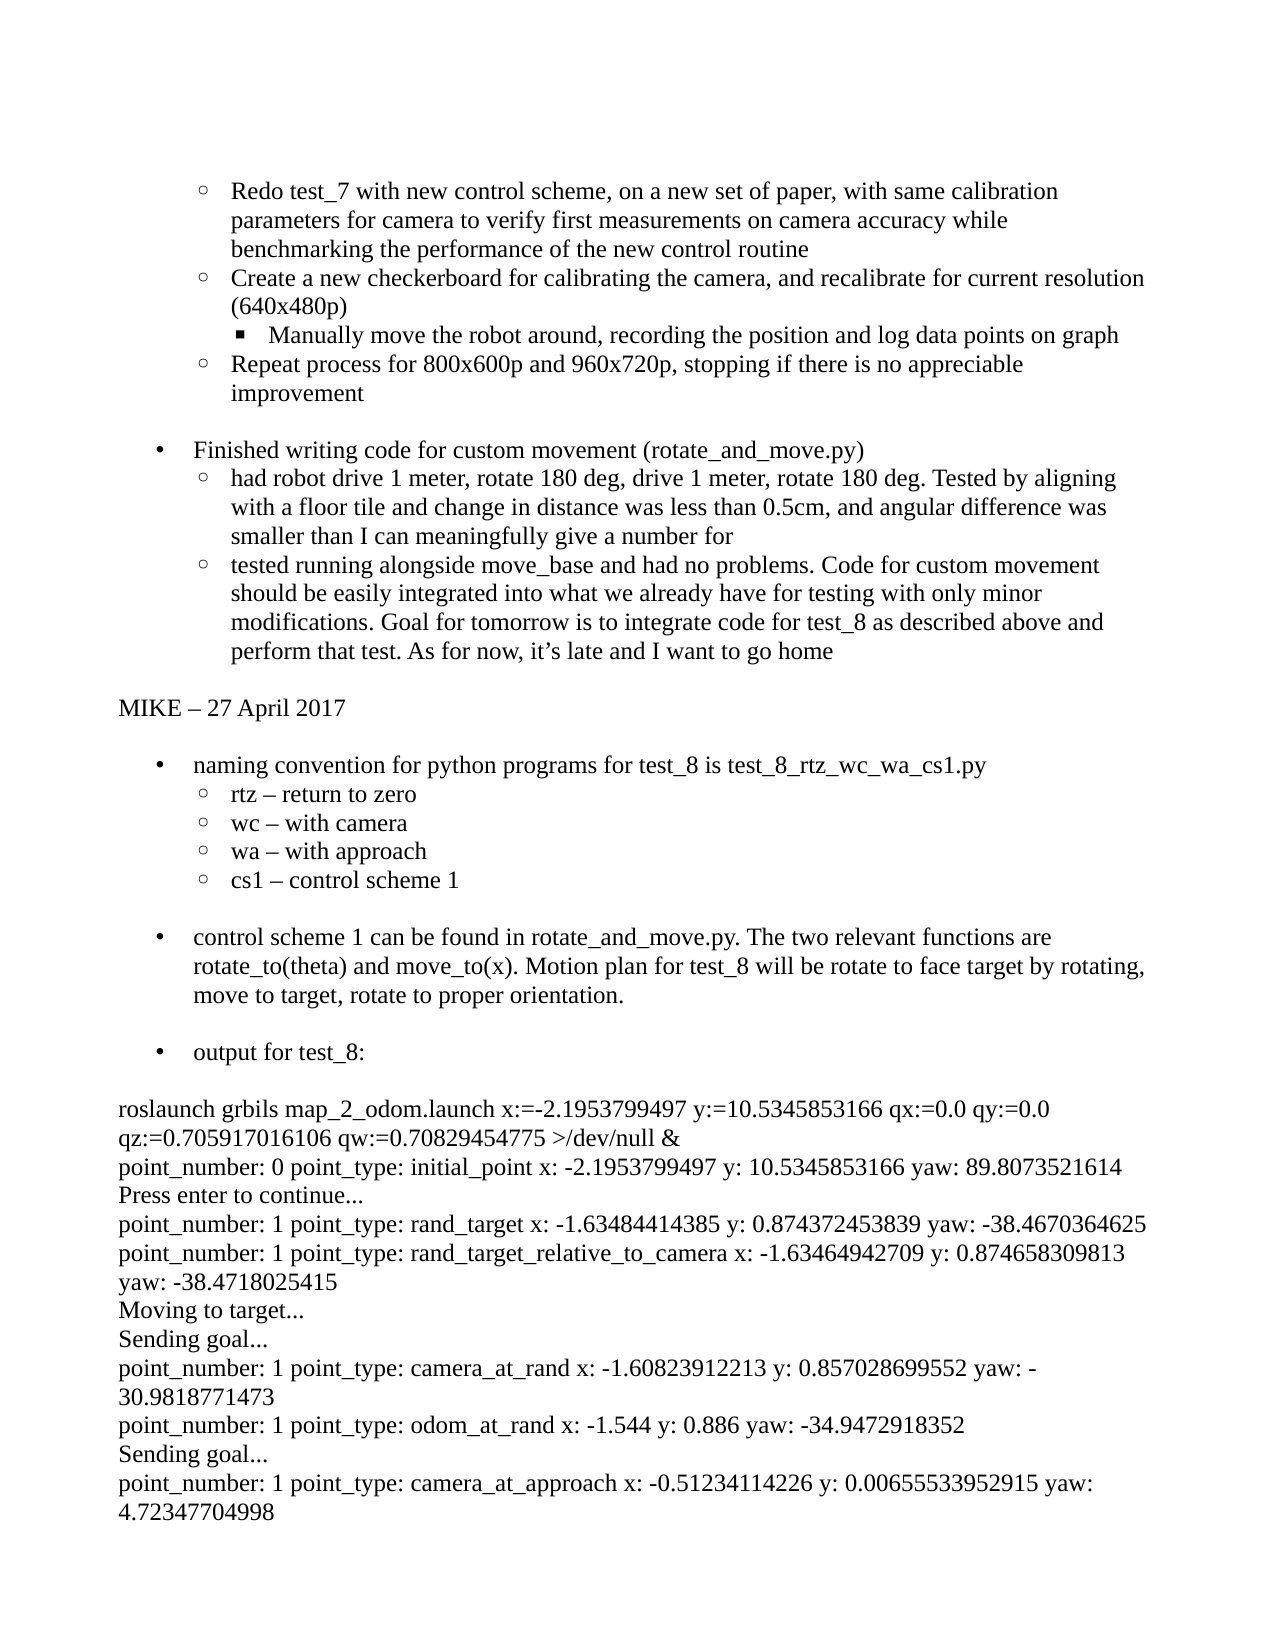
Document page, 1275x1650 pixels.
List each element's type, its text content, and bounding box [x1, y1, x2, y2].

text Sending goal... [118, 1324, 1157, 1353]
list naming convention for python programs for test_8 is test_8_rtz_wc_wa_cs1.py [156, 750, 1157, 779]
list cs1 – control scheme 1 [193, 865, 1157, 894]
text roslaunch grbils map_2_odom.launch x:=-2.1953799497 y:=10.5345853166 qx:=0.0 qy:=0.0 qz:=0.705917016106 qw:=0.70829454775 >/dev/null & [118, 1094, 1157, 1152]
list Repeat process for 800x600p and 960x720p, stopping if there is no appreciable improvement [193, 349, 1157, 406]
list Redo test_7 with new control scheme, on a new set of paper, with same calibration parameters for camera to verify first measurements on camera accuracy while benchmarking the performance of the new control routine [193, 176, 1157, 263]
text Sending goal... [118, 1439, 1157, 1468]
text MIKE – 27 April 2017 [118, 693, 1157, 722]
list Finished writing code for custom movement (rotate_and_move.py) [156, 435, 1157, 463]
list output for test_8: [156, 1037, 1157, 1066]
text point_number: 1 point_type: odom_at_rand x: -1.544 y: 0.886 yaw: -34.9472918352 [118, 1411, 1157, 1439]
list wa – with approach [193, 836, 1157, 865]
text point_number: 1 point_type: rand_target_relative_to_camera x: -1.63464942709 y: 0.874658309813 yaw: -38.4718025415 [118, 1238, 1157, 1296]
text point_number: 1 point_type: camera_at_rand x: -1.60823912213 y: 0.857028699552 yaw: -30.9818771473 [118, 1353, 1157, 1411]
text Press enter to continue... [118, 1181, 1157, 1209]
list wc – with camera [193, 808, 1157, 836]
list had robot drive 1 meter, rotate 180 deg, drive 1 meter, rotate 180 deg. Tested by aligning with a floor tile and change in distance was less than 0.5cm, and angular difference was smaller than I can meaningfully give a number for [193, 463, 1157, 550]
list Create a new checkerboard for calibrating the camera, and recalibrate for current resolution (640x480p) [193, 263, 1157, 320]
list tested running alongside move_base and had no problems. Code for custom movement should be easily integrated into what we already have for testing with only minor modifications. Goal for tomorrow is to integrate code for test_8 as described above and perform that test. As for now, it’s late and I want to go home [193, 550, 1157, 665]
text point_number: 1 point_type: rand_target x: -1.63484414385 y: 0.874372453839 yaw: -38.4670364625 [118, 1209, 1157, 1238]
text point_number: 1 point_type: camera_at_approach x: -0.51234114226 y: 0.00655533952915 yaw: 4.72347704998 [118, 1468, 1157, 1526]
list control scheme 1 can be found in rotate_and_move.py. The two relevant functions are rotate_to(theta) and move_to(x). Motion plan for test_8 will be rotate to face target by rotating, move to target, rotate to proper orientation. [156, 922, 1157, 1008]
list rtz – return to zero [193, 779, 1157, 808]
list Manually move the robot around, recording the position and log data points on graph [231, 320, 1157, 349]
text point_number: 0 point_type: initial_point x: -2.1953799497 y: 10.5345853166 yaw: 89.8073521614 [118, 1152, 1157, 1181]
text Moving to target... [118, 1296, 1157, 1324]
